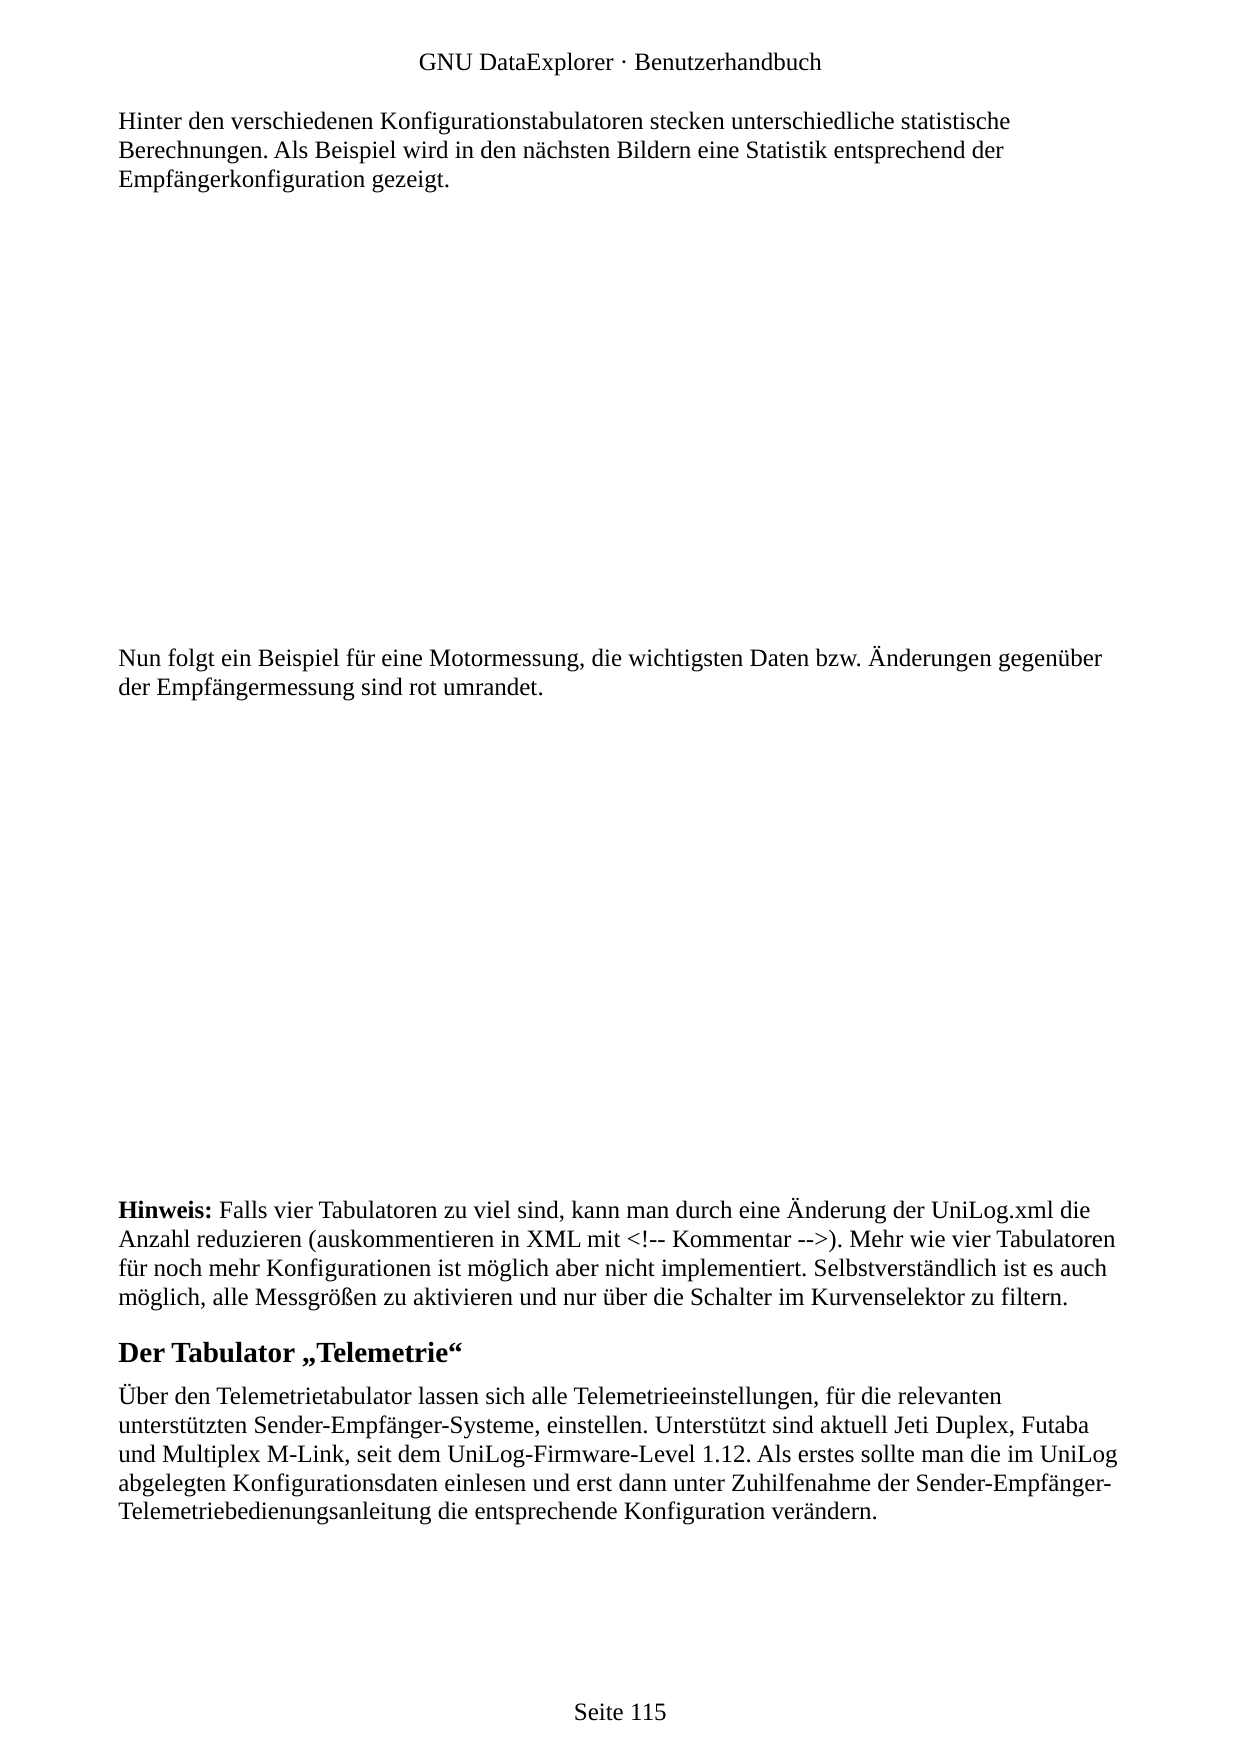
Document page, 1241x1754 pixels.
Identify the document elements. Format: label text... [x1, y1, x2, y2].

subtitle Der Tabulator „Telemetrie“ [118, 1335, 1122, 1369]
text Nun folgt ein Beispiel für eine Motormessung, die wichtigsten Daten bzw. Änderungen gegenüber der Empfängermessung sind rot umrandet. [118, 643, 1122, 700]
text Hinter den verschiedenen Konfigurationstabulatoren stecken unterschiedliche statistische Berechnungen. Als Beispiel wird in den nächsten Bildern eine Statistik entsprechend der Empfängerkonfiguration gezeigt. [118, 106, 1122, 192]
text Über den Telemetrietabulator lassen sich alle Telemetrieeinstellungen, für die relevanten unterstützten Sender-Empfänger-Systeme, einstellen. Unterstützt sind aktuell Jeti Duplex, Futaba und Multiplex M-Link, seit dem UniLog-Firmware-Level 1.12. Als erstes sollte man die im UniLog abgelegten Konfigurationsdaten einlesen und erst dann unter Zuhilfenahme der Sender-Empfänger-Telemetriebedienungsanleitung die entsprechende Konfiguration verändern. [118, 1381, 1122, 1525]
text Hinweis: Falls vier Tabulatoren zu viel sind, kann man durch eine Änderung der UniLog.xml die Anzahl reduzieren (auskommentieren in XML mit <!-- Kommentar -->). Mehr wie vier Tabulatoren für noch mehr Konfigurationen ist möglich aber nicht implementiert. Selbstverständlich ist es auch möglich, alle Messgrößen zu aktivieren und nur über die Schalter im Kurvenselektor zu filtern. [118, 1195, 1122, 1310]
